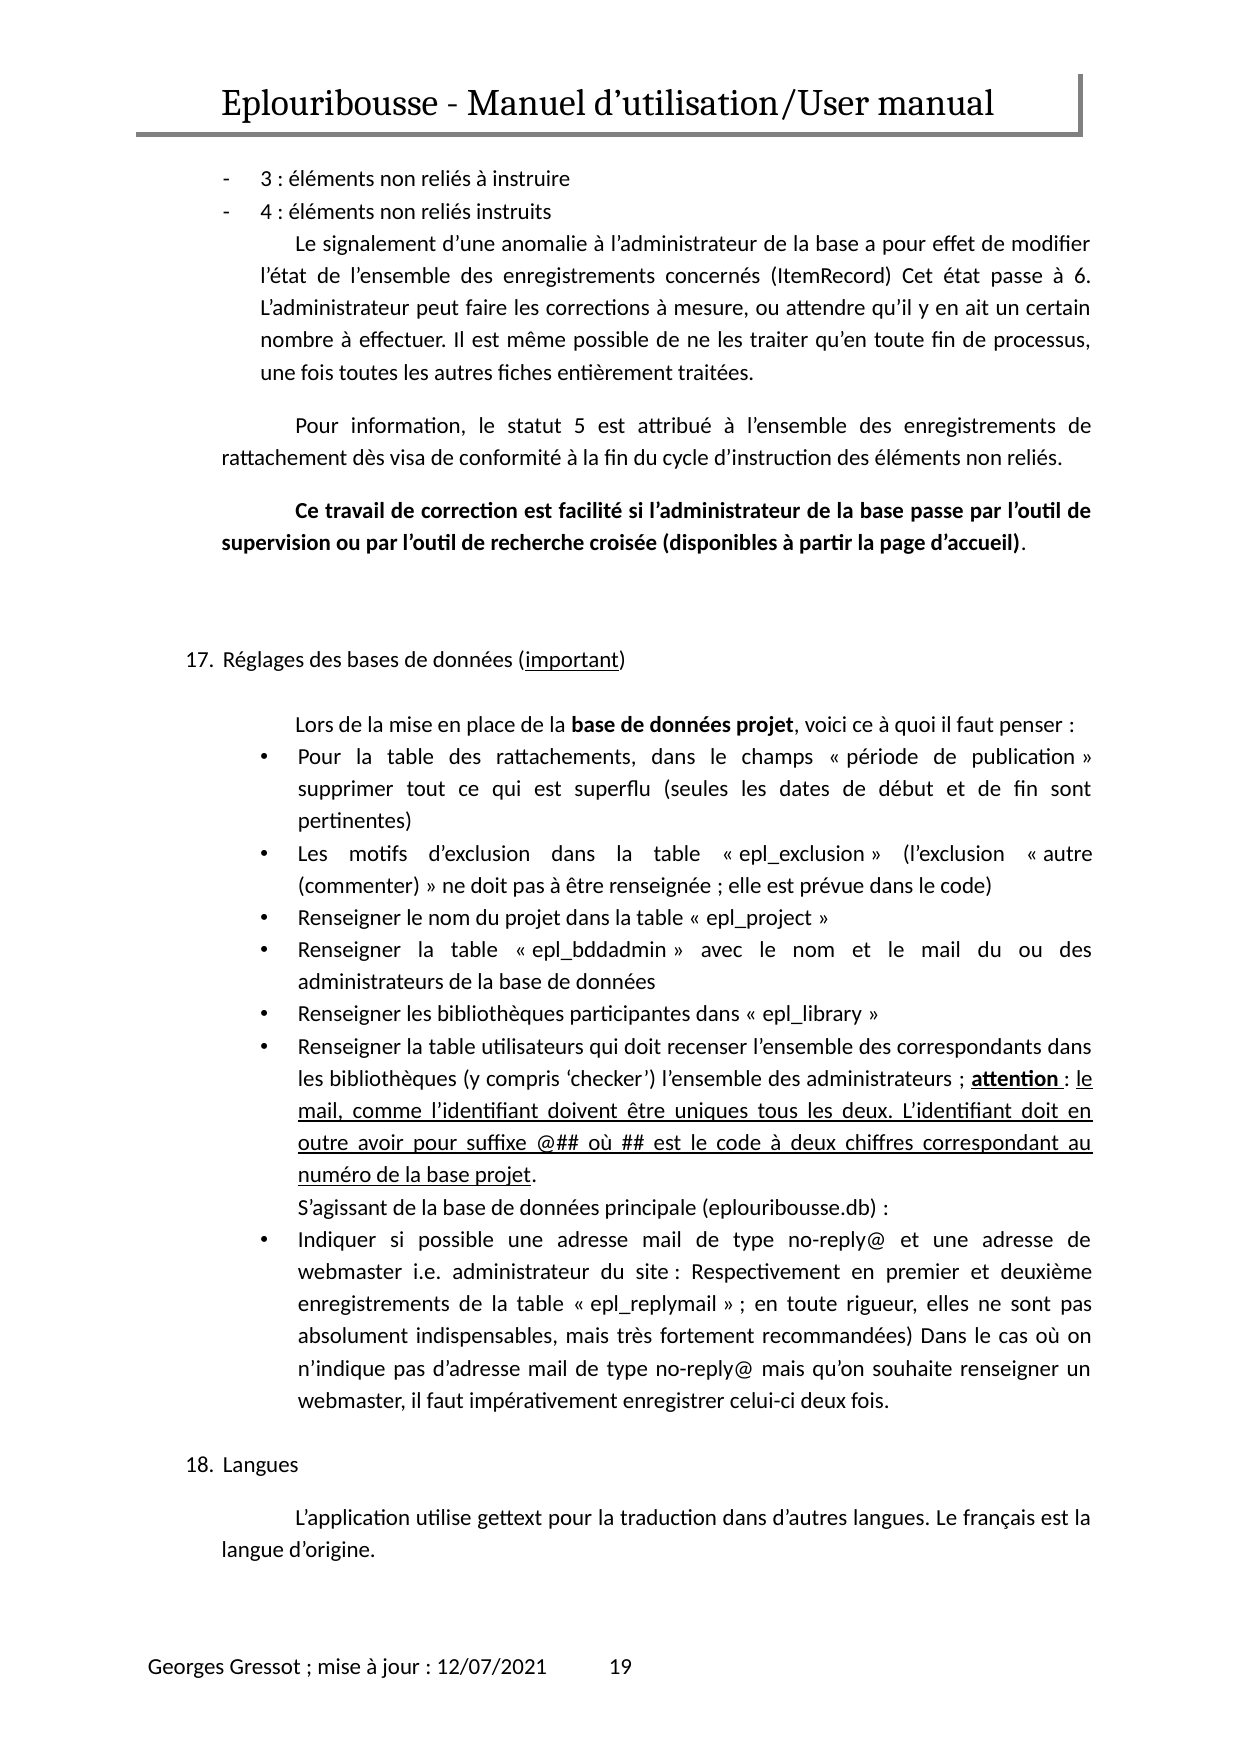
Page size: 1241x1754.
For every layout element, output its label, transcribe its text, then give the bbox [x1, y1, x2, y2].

list Réglages des bases de données (important) [185, 646, 1093, 673]
list Renseigner la table utilisateurs qui doit recenser l’ensemble des correspondants dans les bibliothèques (y compris ‘checker’) l’ensemble des administrateurs ; attention : le mail, comme l’identifiant doivent être uniques tous les deux. L’identifiant doit en outre avoir pour suffixe @## où ## est le code à deux chiffres correspondant au numéro de la base projet. [260, 1032, 1093, 1188]
list Renseigner la table « epl_bddadmin » avec le nom et le mail du ou des administrateurs de la base de données [260, 935, 1093, 995]
list Le signalement d’une anomalie à l’administrateur de la base a pour effet de modifier l’état de l’ensemble des enregistrements concernés (ItemRecord) Cet état passe à 6. L’administrateur peut faire les corrections à mesure, ou attendre qu’il y en ait un certain nombre à effectuer. Il est même possible de ne les traiter qu’en toute fin de processus, une fois toutes les autres fiches entièrement traitées. [260, 229, 1093, 386]
list Pour la table des rattachements, dans le champs « période de publication » supprimer tout ce qui est superflu (seules les dates de début et de fin sont pertinentes) [260, 742, 1093, 834]
list Langues [185, 1450, 1093, 1478]
list 3 : éléments non reliés à instruire [223, 164, 1093, 193]
list S’agissant de la base de données principale (eplouribousse.db) : [260, 1193, 1093, 1221]
list 4 : éléments non reliés instruits [223, 197, 1093, 225]
text L’application utilise gettext pour la traduction dans d’autres langues. Le français est la langue d’origine. [221, 1503, 1093, 1563]
text Ce travail de correction est facilité si l’administrateur de la base passe par l’outil de supervision ou par l’outil de recherche croisée (disponibles à partir la page d’accueil). [221, 496, 1093, 556]
list Renseigner le nom du projet dans la table « epl_project » [260, 903, 1093, 931]
list Les motifs d’exclusion dans la table « epl_exclusion » (l’exclusion « autre (commenter) » ne doit pas à être renseignée ; elle est prévue dans le code) [260, 839, 1093, 899]
list Indiquer si possible une adresse mail de type no-reply@ et une adresse de webmaster i.e. administrateur du site : Respectivement en premier et deuxième enregistrements de la table « epl_replymail » ; en toute rigueur, elles ne sont pas absolument indispensables, mais très fortement recommandées) Dans le cas où on n’indique pas d’adresse mail de type no-reply@ mais qu’on souhaite renseigner un webmaster, il faut impérativement enregistrer celui-ci deux fois. [260, 1225, 1093, 1414]
list Lors de la mise en place de la base de données projet, voici ce à quoi il faut penser : [223, 710, 1093, 738]
list Renseigner les bibliothèques participantes dans « epl_library » [260, 999, 1093, 1028]
text Pour information, le statut 5 est attribué à l’ensemble des enregistrements de rattachement dès visa de conformité à la fin du cycle d’instruction des éléments non reliés. [221, 411, 1093, 471]
